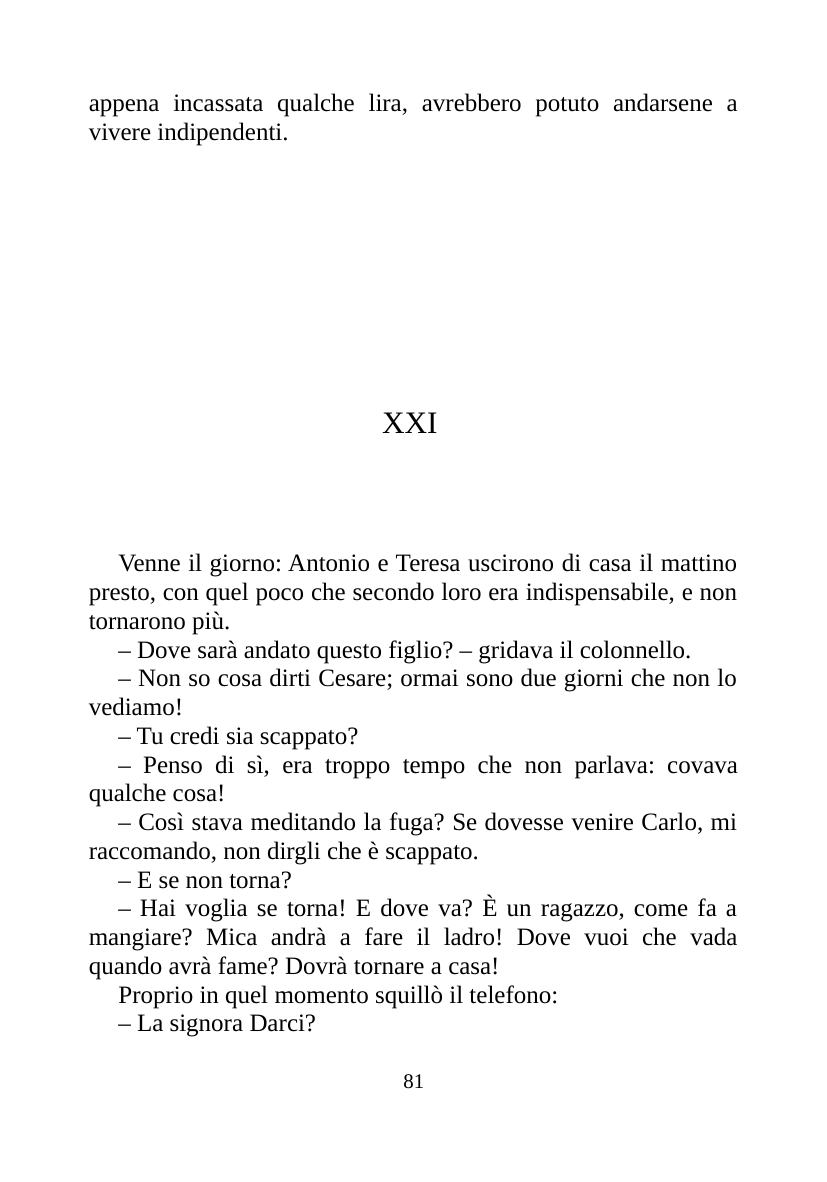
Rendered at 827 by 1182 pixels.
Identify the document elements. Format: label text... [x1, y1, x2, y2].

subtitle XXI [88, 405, 738, 441]
text – Hai voglia se torna! E dove va? È un ragazzo, come fa a mangiare? Mica andrà a fare il ladro! Dove vuoi che vada quando avrà fame? Dovrà tornare a casa! [88, 893, 738, 980]
text Venne il giorno: Antonio e Teresa uscirono di casa il mattino presto, con quel poco che secondo loro era indispensabile, e non tornarono più. [88, 548, 738, 635]
text appena incassata qualche lira, avrebbero potuto andarsene a vivere indipendenti. [88, 88, 738, 146]
text – Dove sarà andato questo figlio? – gridava il colonnello. [88, 635, 738, 663]
text – Tu credi sia scappato? [88, 721, 738, 750]
text – Penso di sì, era troppo tempo che non parlava: covava qualche cosa! [88, 750, 738, 807]
text Proprio in quel momento squillò il telefono: [88, 980, 738, 1008]
text – E se non torna? [88, 865, 738, 893]
text – La signora Darci? [88, 1008, 738, 1037]
text – Non so cosa dirti Cesare; ormai sono due giorni che non lo vediamo! [88, 663, 738, 721]
text – Così stava meditando la fuga? Se dovesse venire Carlo, mi raccomando, non dirgli che è scappato. [88, 807, 738, 865]
